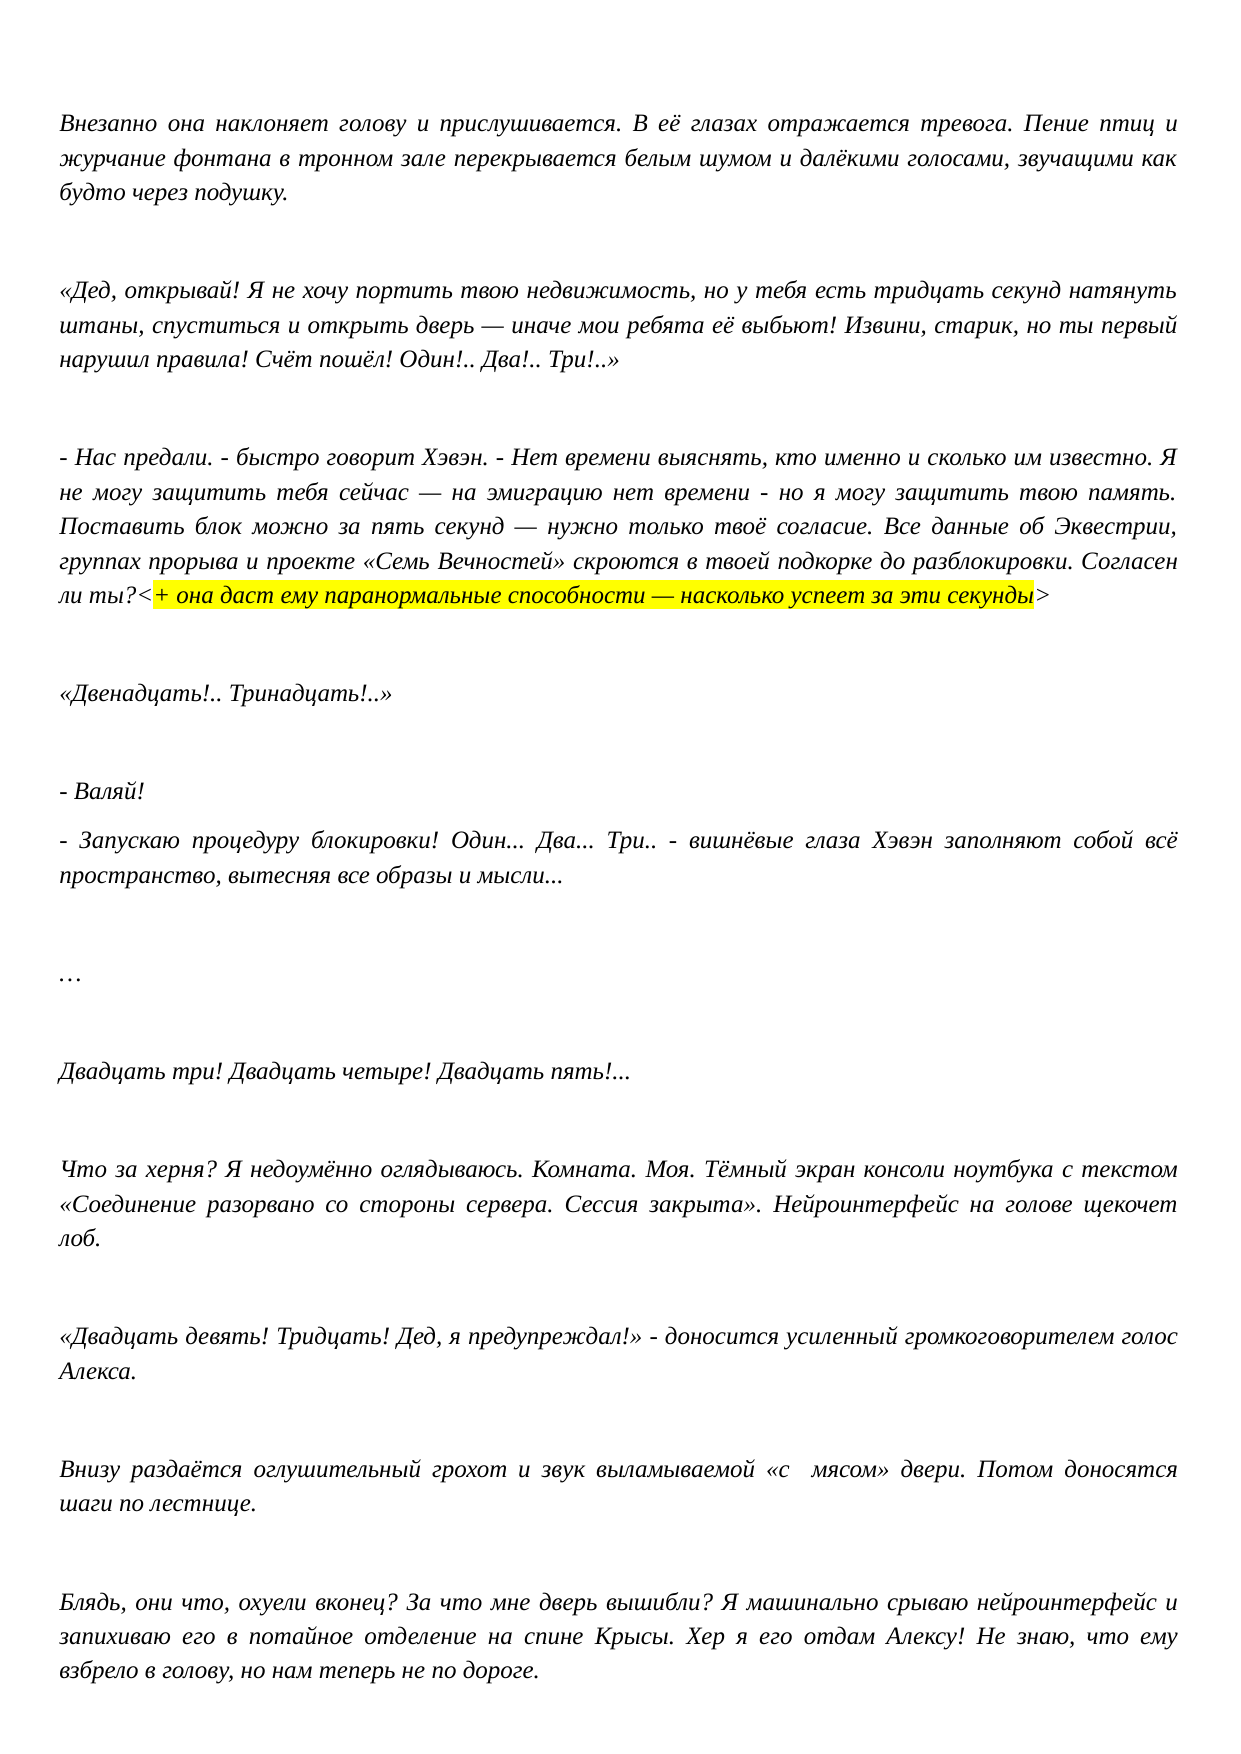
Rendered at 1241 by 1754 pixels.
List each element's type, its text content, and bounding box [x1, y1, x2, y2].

text Что за херня? Я недоумённо оглядываюсь. Комната. Моя. Тёмный экран консоли ноутбука с текстом «Соединение разорвано со стороны сервера. Сессия закрыта». Нейроинтерфейс на голове щекочет лоб. [59, 1154, 1181, 1252]
text «Двадцать девять! Тридцать! Дед, я предупреждал!» - доносится усиленный громкоговорителем голос Алекса. [59, 1321, 1181, 1385]
text «Двенадцать!.. Тринадцать!..» [59, 678, 1181, 707]
text «Дед, открывай! Я не хочу портить твою недвижимость, но у тебя есть тридцать секунд натянуть штаны, спуститься и открыть дверь — иначе мои ребята её выбьют! Извини, старик, но ты первый нарушил правила! Счёт пошёл! Один!.. Два!.. Три!..» [59, 275, 1181, 373]
text Двадцать три! Двадцать четыре! Двадцать пять!... [59, 1056, 1181, 1085]
text Внизу раздаётся оглушительный грохот и звук выламываемой «с мясом» двери. Потом доносятся шаги по лестнице. [59, 1454, 1181, 1517]
text - Валяй! [59, 776, 1181, 805]
text … [59, 958, 1181, 987]
text - Нас предали. - быстро говорит Хэвэн. - Нет времени выяснять, кто именно и сколько им известно. Я не могу защитить тебя сейчас — на эмиграцию нет времени - но я могу защитить твою память. Поставить блок можно за пять секунд — нужно только твоё согласие. Все данные об Эквестрии, группах прорыва и проекте «Семь Вечностей» скроются в твоей подкорке до разблокировки. Согласен ли ты?<+ она даст ему паранормальные способности — насколько успеет за эти секунды> [59, 442, 1181, 609]
text - Запускаю процедуру блокировки! Один... Два... Три.. - вишнёвые глаза Хэвэн заполняют собой всё пространство, вытесняя все образы и мысли... [59, 826, 1181, 889]
text Блядь, они что, охуели вконец? За что мне дверь вышибли? Я машинально срываю нейроинтерфейс и запихиваю его в потайное отделение на спине Крысы. Хер я его отдам Алексу! Не знаю, что ему взбрело в голову, но нам теперь не по дороге. [59, 1587, 1181, 1684]
text Внезапно она наклоняет голову и прислушивается. В её глазах отражается тревога. Пение птиц и журчание фонтана в тронном зале перекрывается белым шумом и далёкими голосами, звучащими как будто через подушку. [59, 108, 1181, 206]
